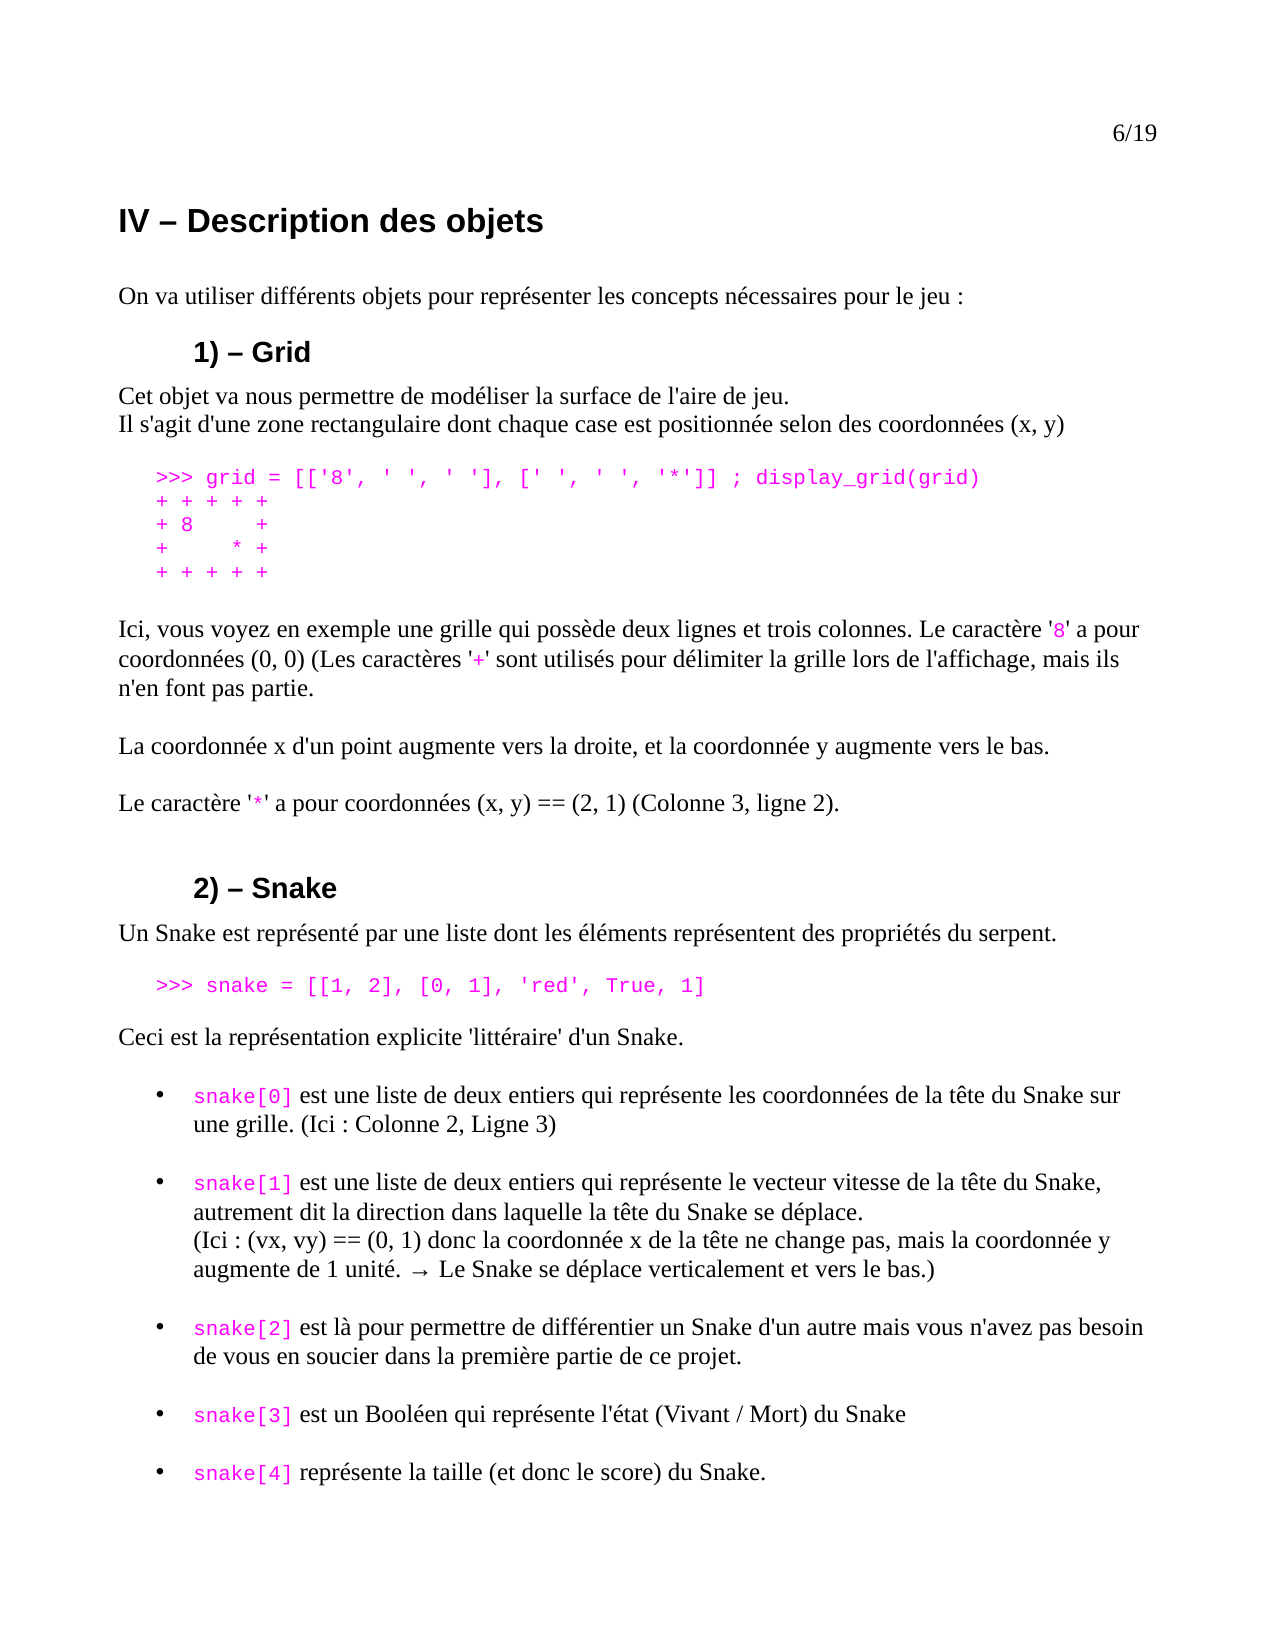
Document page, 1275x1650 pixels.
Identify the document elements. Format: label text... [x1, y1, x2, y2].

text Cet objet va nous permettre de modéliser la surface de l'aire de jeu. [118, 381, 1157, 409]
text Le caractère '*' a pour coordonnées (x, y) == (2, 1) (Colonne 3, ligne 2). [118, 788, 1157, 818]
text Ici, vous voyez en exemple une grille qui possède deux lignes et trois colonnes. Le caractère '8' a pour coordonnées (0, 0) (Les caractères '+' sont utilisés pour délimiter la grille lors de l'affichage, mais ils n'en font pas partie. [118, 614, 1157, 702]
text + + + + + [118, 491, 1157, 514]
subtitle 1) – Grid [118, 335, 1157, 368]
text + 8 + [118, 514, 1157, 538]
text Ceci est la représentation explicite 'littéraire' d'un Snake. [118, 1022, 1157, 1051]
text Un Snake est représenté par une liste dont les éléments représentent des propriétés du serpent. [118, 918, 1157, 946]
text La coordonnée x d'un point augmente vers la droite, et la coordonnée y augmente vers le bas. [118, 731, 1157, 759]
list snake[3] est un Booléen qui représente l'état (Vivant / Mort) du Snake [156, 1399, 1157, 1428]
list snake[1] est une liste de deux entiers qui représente le vecteur vitesse de la tête du Snake, autrement dit la direction dans laquelle la tête du Snake se déplace. [156, 1167, 1157, 1225]
text On va utiliser différents objets pour représenter les concepts nécessaires pour le jeu : [118, 281, 1157, 310]
text Il s'agit d'une zone rectangulaire dont chaque case est positionnée selon des coordonnées (x, y) [118, 409, 1157, 438]
text >>> snake = [[1, 2], [0, 1], 'red', True, 1] [118, 975, 1157, 999]
list snake[2] est là pour permettre de différentier un Snake d'un autre mais vous n'avez pas besoin de vous en soucier dans la première partie de ce projet. [156, 1312, 1157, 1370]
text + + + + + [118, 562, 1157, 585]
list (Ici : (vx, vy) == (0, 1) donc la coordonnée x de la tête ne change pas, mais la coordonnée y augmente de 1 unité. → Le Snake se déplace verticalement et vers le bas.) [156, 1225, 1157, 1283]
subtitle IV – Description des objets [118, 201, 1157, 240]
list snake[4] représente la taille (et donc le score) du Snake. [156, 1457, 1157, 1487]
subtitle 2) – Snake [118, 872, 1157, 905]
list snake[0] est une liste de deux entiers qui représente les coordonnées de la tête du Snake sur une grille. (Ici : Colonne 2, Ligne 3) [156, 1080, 1157, 1138]
text + * + [118, 538, 1157, 562]
text >>> grid = [['8', ' ', ' '], [' ', ' ', '*']] ; display_grid(grid) [118, 467, 1157, 491]
